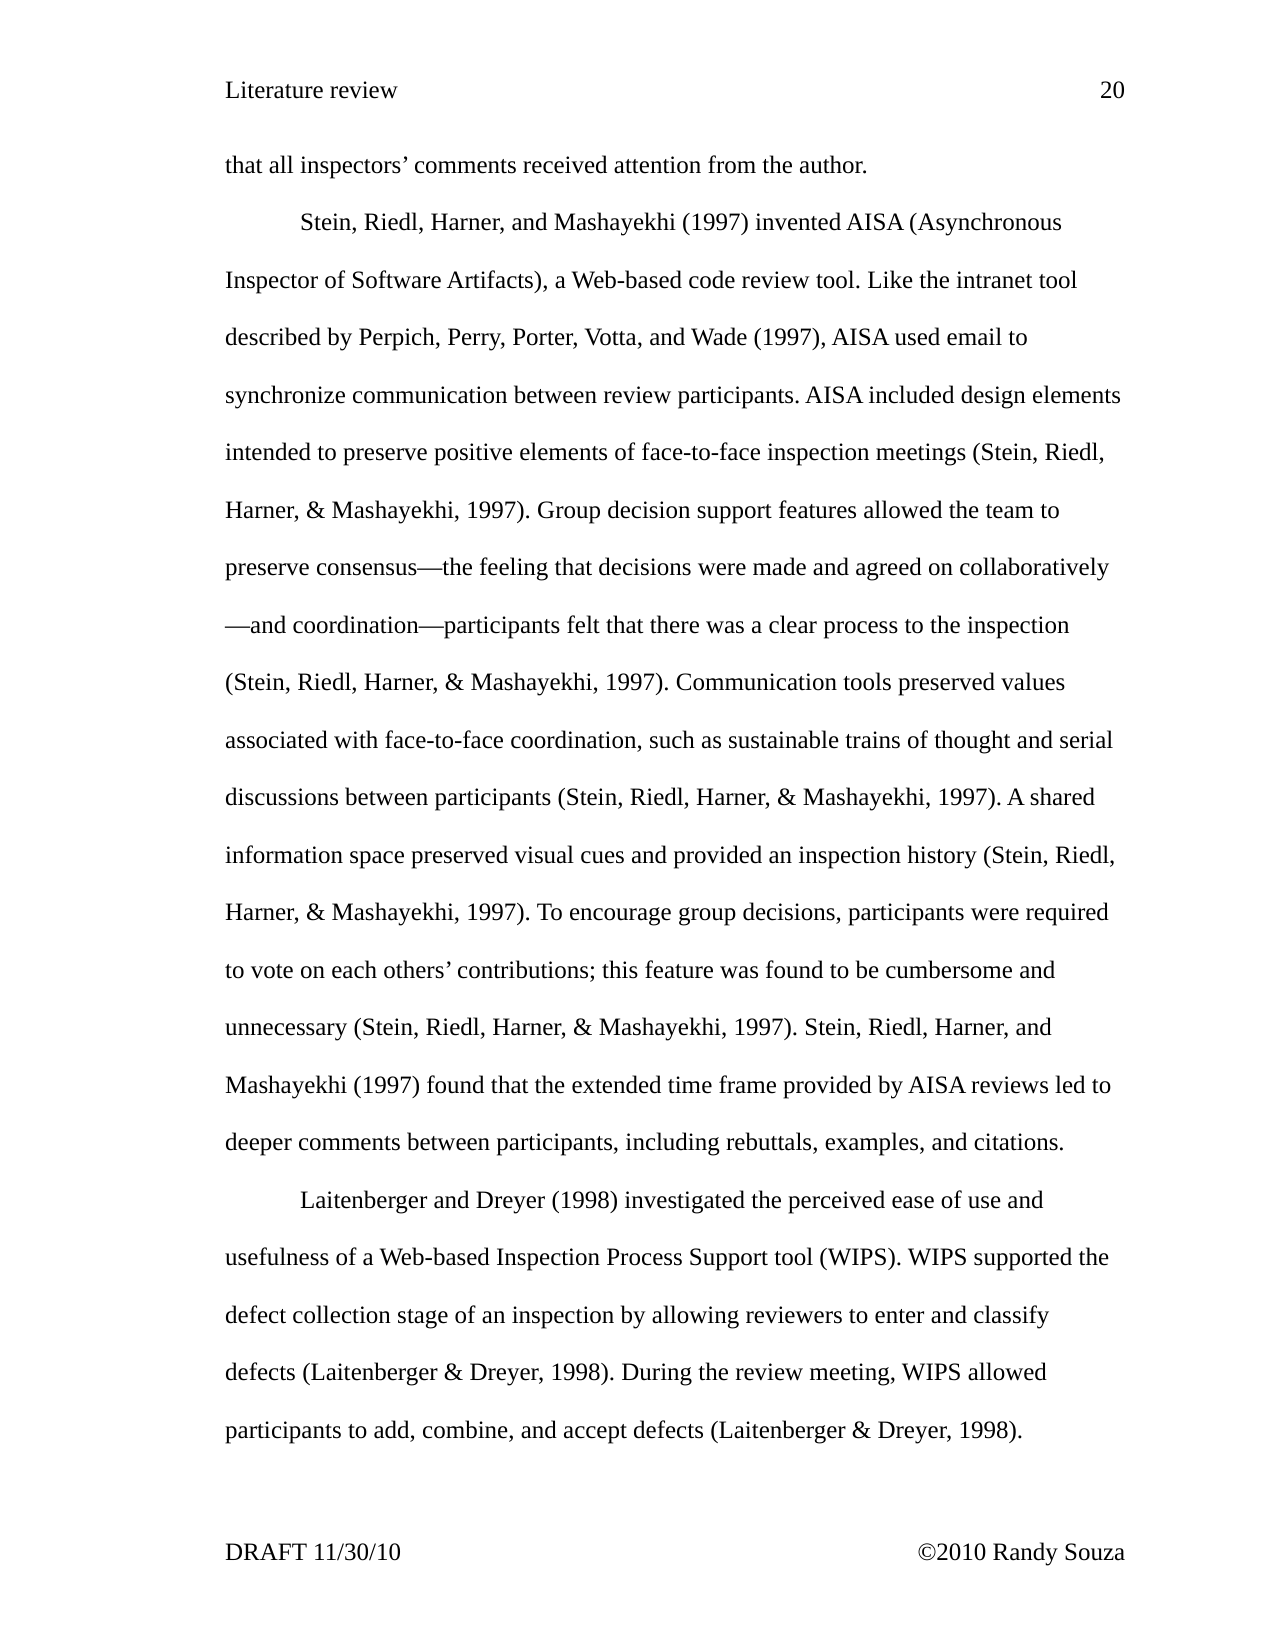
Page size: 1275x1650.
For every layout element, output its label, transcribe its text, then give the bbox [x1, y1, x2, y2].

text Laitenberger and Dreyer (1998) investigated the perceived ease of use and usefulness of a Web-based Inspection Process Support tool (WIPS). WIPS supported the defect collection stage of an inspection by allowing reviewers to enter and classify defects (Laitenberger & Dreyer, 1998). During the review meeting, WIPS allowed participants to add, combine, and accept defects (Laitenberger & Dreyer, 1998). [225, 1185, 1125, 1444]
text Stein, Riedl, Harner, and Mashayekhi (1997) invented AISA (Asynchronous Inspector of Software Artifacts), a Web-based code review tool. Like the intranet tool described by Perpich, Perry, Porter, Votta, and Wade (1997), AISA used email to synchronize communication between review participants. AISA included design elements intended to preserve positive elements of face-to-face inspection meetings (Stein, Riedl, Harner, & Mashayekhi, 1997). Group decision support features allowed the team to preserve consensus—the feeling that decisions were made and agreed on collaboratively—and coordination—participants felt that there was a clear process to the inspection (Stein, Riedl, Harner, & Mashayekhi, 1997). Communication tools preserved values associated with face-to-face coordination, such as sustainable trains of thought and serial discussions between participants (Stein, Riedl, Harner, & Mashayekhi, 1997). A shared information space preserved visual cues and provided an inspection history (Stein, Riedl, Harner, & Mashayekhi, 1997). To encourage group decisions, participants were required to vote on each others’ contributions; this feature was found to be cumbersome and unnecessary (Stein, Riedl, Harner, & Mashayekhi, 1997). Stein, Riedl, Harner, and Mashayekhi (1997) found that the extended time frame provided by AISA reviews led to deeper comments between participants, including rebuttals, examples, and citations. [225, 207, 1125, 1156]
text that all inspectors’ comments received attention from the author. [225, 150, 1125, 179]
